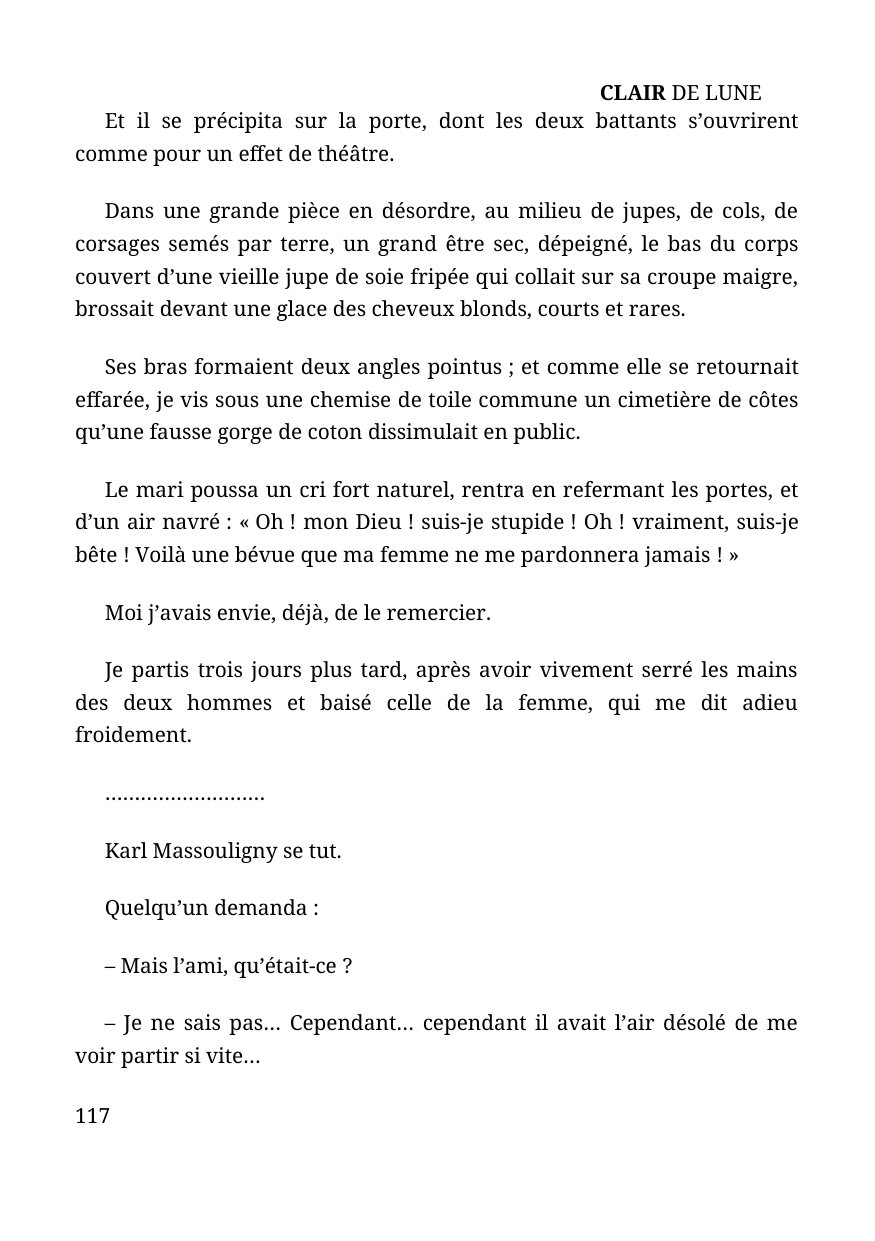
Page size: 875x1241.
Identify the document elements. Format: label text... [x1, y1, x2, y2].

text Le mari poussa un cri fort naturel, rentra en refermant les portes, et d’un air navré : « Oh ! mon Dieu ! suis-je stupide ! Oh ! vraiment, suis-je bête ! Voilà une bévue que ma femme ne me pardonnera jamais ! » [75, 475, 799, 568]
text Et il se précipita sur la porte, dont les deux battants s’ouvrirent comme pour un effet de théâtre. [75, 106, 799, 167]
text Moi j’avais envie, déjà, de le remercier. [75, 598, 799, 626]
text ……………………… [75, 778, 799, 807]
text Ses bras formaient deux angles pointus ; et comme elle se retournait effarée, je vis sous une chemise de toile commune un cimetière de côtes qu’une fausse gorge de coton dissimulait en public. [75, 352, 799, 446]
text Karl Massouligny se tut. [75, 836, 799, 864]
text – Mais l’ami, qu’était-ce ? [75, 951, 799, 979]
text – Je ne sais pas… Cependant… cependant il avait l’air désolé de me voir partir si vite… [75, 1008, 799, 1069]
text Dans une grande pièce en désordre, au milieu de jupes, de cols, de corsages semés par terre, un grand être sec, dépeigné, le bas du corps couvert d’une vieille jupe de soie fripée qui collait sur sa croupe maigre, brossait devant une glace des cheveux blonds, courts et rares. [75, 197, 799, 323]
text Je partis trois jours plus tard, après avoir vivement serré les mains des deux hommes et baisé celle de la femme, qui me dit adieu froidement. [75, 655, 799, 749]
text Quelqu’un demanda : [75, 893, 799, 922]
